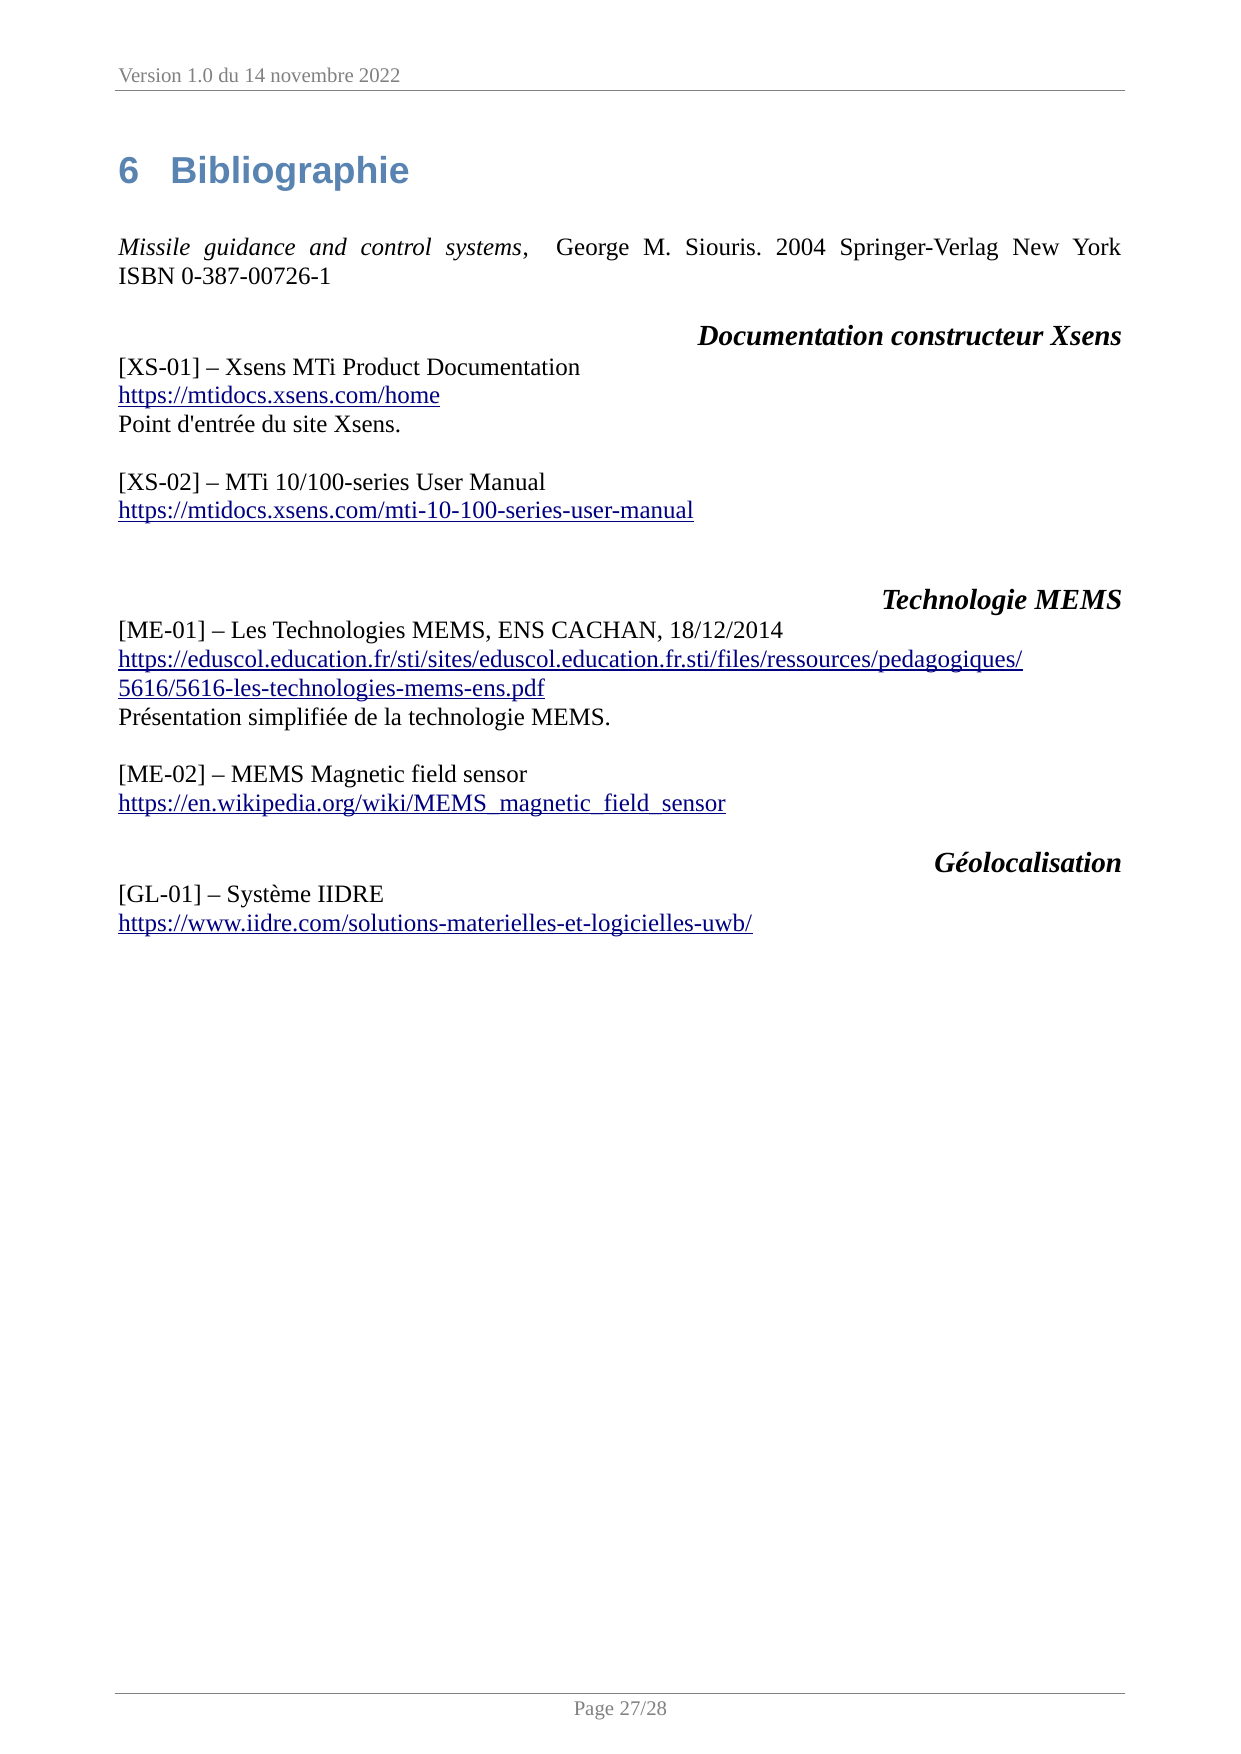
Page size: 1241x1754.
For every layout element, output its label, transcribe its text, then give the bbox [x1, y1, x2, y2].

text Documentation constructeur Xsens [118, 318, 1122, 352]
text https://en.wikipedia.org/wiki/MEMS_magnetic_field_sensor [118, 788, 1122, 817]
text Présentation simplifiée de la technologie MEMS. [118, 702, 1122, 730]
text https://mtidocs.xsens.com/home [118, 381, 1122, 409]
text Missile guidance and control systems, George M. Siouris. 2004 Springer-Verlag New York ISBN 0-387-00726-1 [118, 232, 1122, 289]
text [XS-01] – Xsens MTi Product Documentation [118, 352, 1122, 381]
text [ME-02] – MEMS Magnetic field sensor [118, 759, 1122, 788]
text Géolocalisation [118, 845, 1122, 879]
text Point d'entrée du site Xsens. [118, 409, 1122, 438]
text https://eduscol.education.fr/sti/sites/eduscol.education.fr.sti/files/ressources/pedagogiques/5616/5616-les-technologies-mems-ens.pdf [118, 644, 1122, 702]
text Technologie MEMS [118, 582, 1122, 615]
subtitle Bibliographie [118, 148, 1122, 192]
text https://www.iidre.com/solutions-materielles-et-logicielles-uwb/ [118, 908, 1122, 936]
text [GL-01] – Système IIDRE [118, 879, 1122, 908]
text [XS-02] – MTi 10/100-series User Manual https://mtidocs.xsens.com/mti-10-100-series-user-manual [118, 467, 1122, 524]
text [ME-01] – Les Technologies MEMS, ENS CACHAN, 18/12/2014 [118, 615, 1122, 644]
